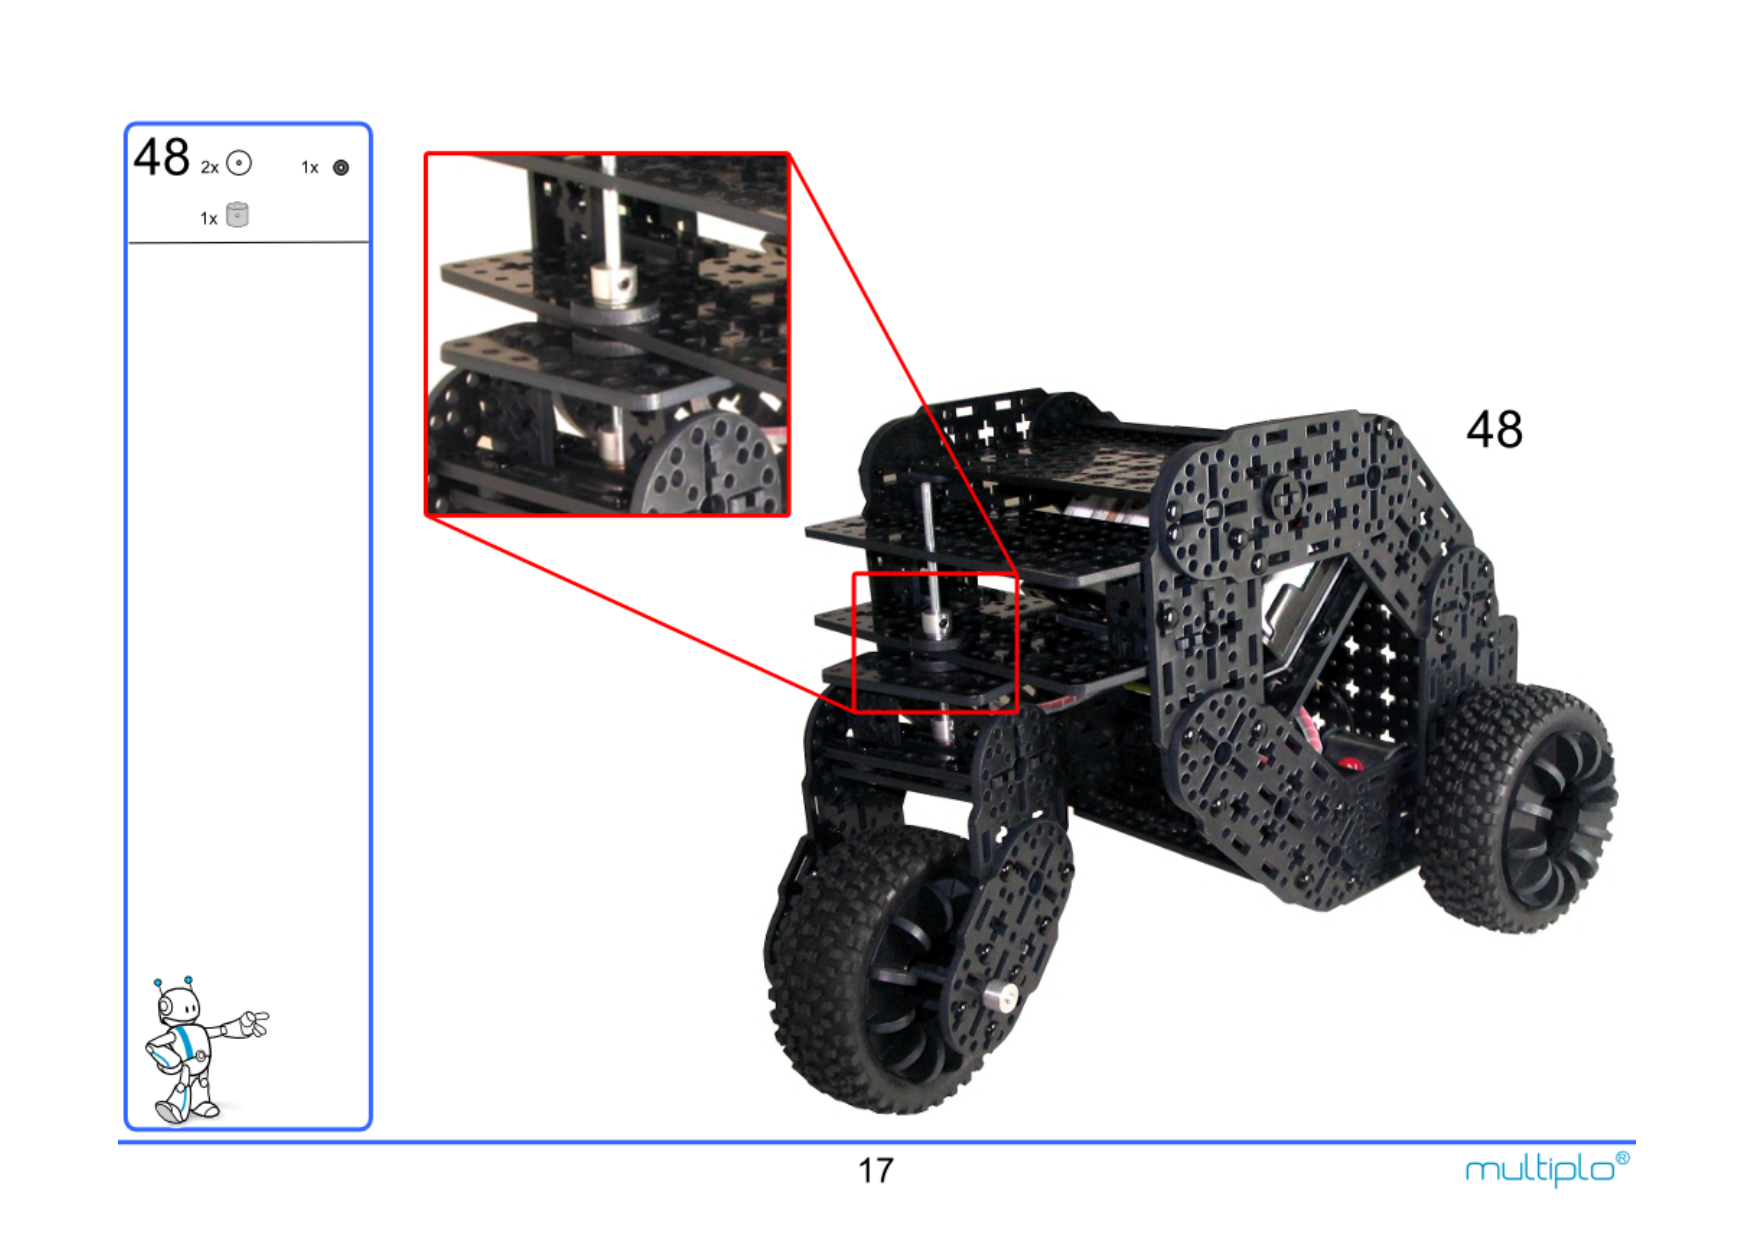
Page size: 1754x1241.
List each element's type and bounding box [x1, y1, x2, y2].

picture [118, 118, 1636, 1192]
